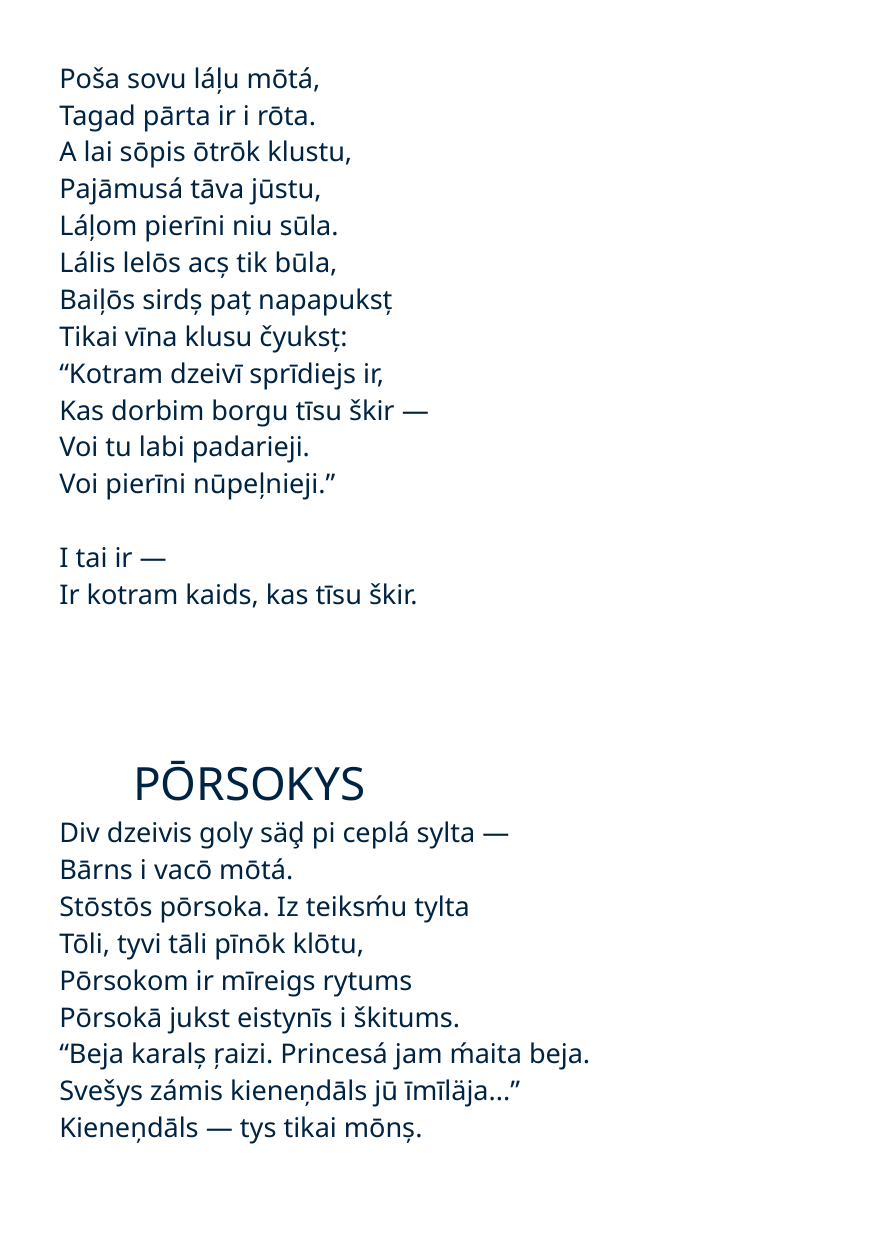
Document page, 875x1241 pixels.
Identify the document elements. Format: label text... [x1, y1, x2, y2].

text Kas dorbim borgu tīsu škir — [59, 391, 815, 428]
text Láļom pierīni niu sūla. [59, 207, 815, 243]
text Kieneņdāls — tys tikai mōnș. [59, 1109, 815, 1146]
text “Kotram dzeivī sprīdiejs ir, [59, 354, 815, 391]
text Tagad pārta ir i rōta. [59, 96, 815, 133]
text Bārns i vacō mōtá. [59, 851, 815, 887]
text Baiļōs sirdș paț napapuksț [59, 280, 815, 317]
text Voi tu labi padarieji. [59, 428, 815, 465]
text Pōrsokom ir mīreigs rytums [59, 961, 815, 998]
text Pajāmusá tāva jūstu, [59, 170, 815, 207]
text Lális lelōs acș tik būla, [59, 243, 815, 280]
text Poša sovu láļu mōtá, [59, 59, 815, 96]
text Ir kotram kaids, kas tīsu škir. [59, 575, 815, 612]
text A lai sōpis ōtrōk klustu, [59, 133, 815, 170]
text Svešys zámis kieneņdāls jū īmīläja...” [59, 1072, 815, 1109]
text Stōstōs pōrsoka. Iz teiksḿu tylta [59, 887, 815, 924]
text Div dzeivis goly säḑ pi ceplá sylta — [59, 814, 815, 851]
text Tikai vīna klusu čyuksț: [59, 317, 815, 354]
text Pōrsokā jukst eistynīs i škitums. [59, 998, 815, 1035]
text I tai ir — [59, 538, 815, 575]
text Tōli, tyvi tāli pīnōk klōtu, [59, 924, 815, 961]
text “Beja karalș ŗaizi. Princesá jam ḿaita beja. [59, 1035, 815, 1072]
text Voi pierīni nūpeļnieji.” [59, 465, 815, 502]
text PŌRSOKYS [59, 751, 815, 814]
